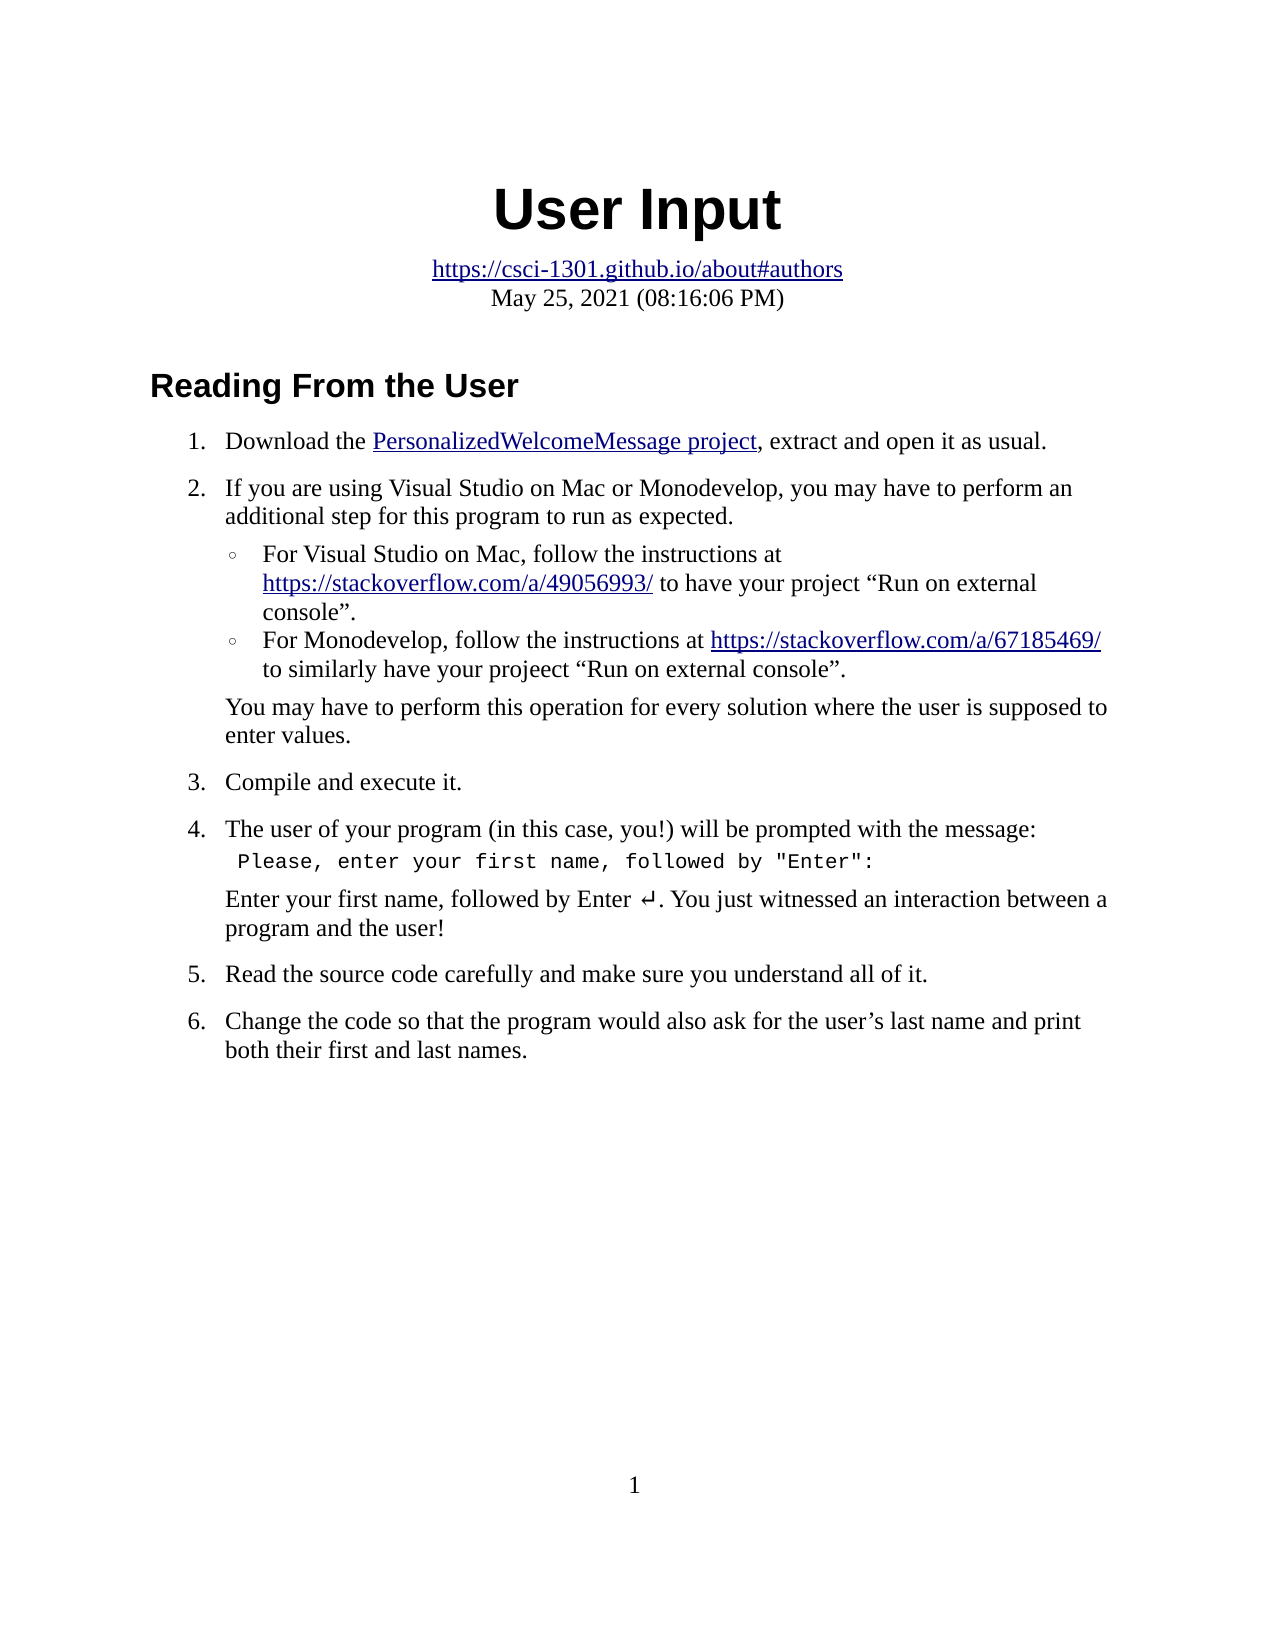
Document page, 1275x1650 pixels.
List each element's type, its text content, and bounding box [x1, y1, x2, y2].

list Change the code so that the program would also ask for the user’s last name and print both their first and last names. [187, 1006, 1125, 1064]
list Compile and execute it. [187, 767, 1125, 796]
list You may have to perform this operation for every solution where the user is supposed to enter values. [187, 692, 1125, 749]
text https://csci-1301.github.io/about#authors [150, 254, 1125, 283]
list Please, enter your first name, followed by "Enter": [187, 852, 1125, 875]
list If you are using Visual Studio on Mac or Monodevelop, you may have to perform an additional step for this program to run as expected. [187, 473, 1125, 530]
list Download the PersonalizedWelcomeMessage project, extract and open it as usual. [187, 426, 1125, 455]
subtitle Reading From the User [150, 366, 1125, 404]
list For Visual Studio on Mac, follow the instructions at https://stackoverflow.com/a/49056993/ to have your project “Run on external console”. [225, 539, 1125, 625]
text May 25, 2021 (08:16:06 PM) [150, 283, 1125, 312]
title User Input [150, 175, 1125, 242]
list For Monodevelop, follow the instructions at https://stackoverflow.com/a/67185469/ to similarly have your projeect “Run on external console”. [225, 625, 1125, 683]
list Enter your first name, followed by Enter ↵. You just witnessed an interaction between a program and the user! [187, 884, 1125, 942]
list Read the source code carefully and make sure you understand all of it. [187, 959, 1125, 988]
list The user of your program (in this case, you!) will be prompted with the message: [187, 814, 1125, 843]
